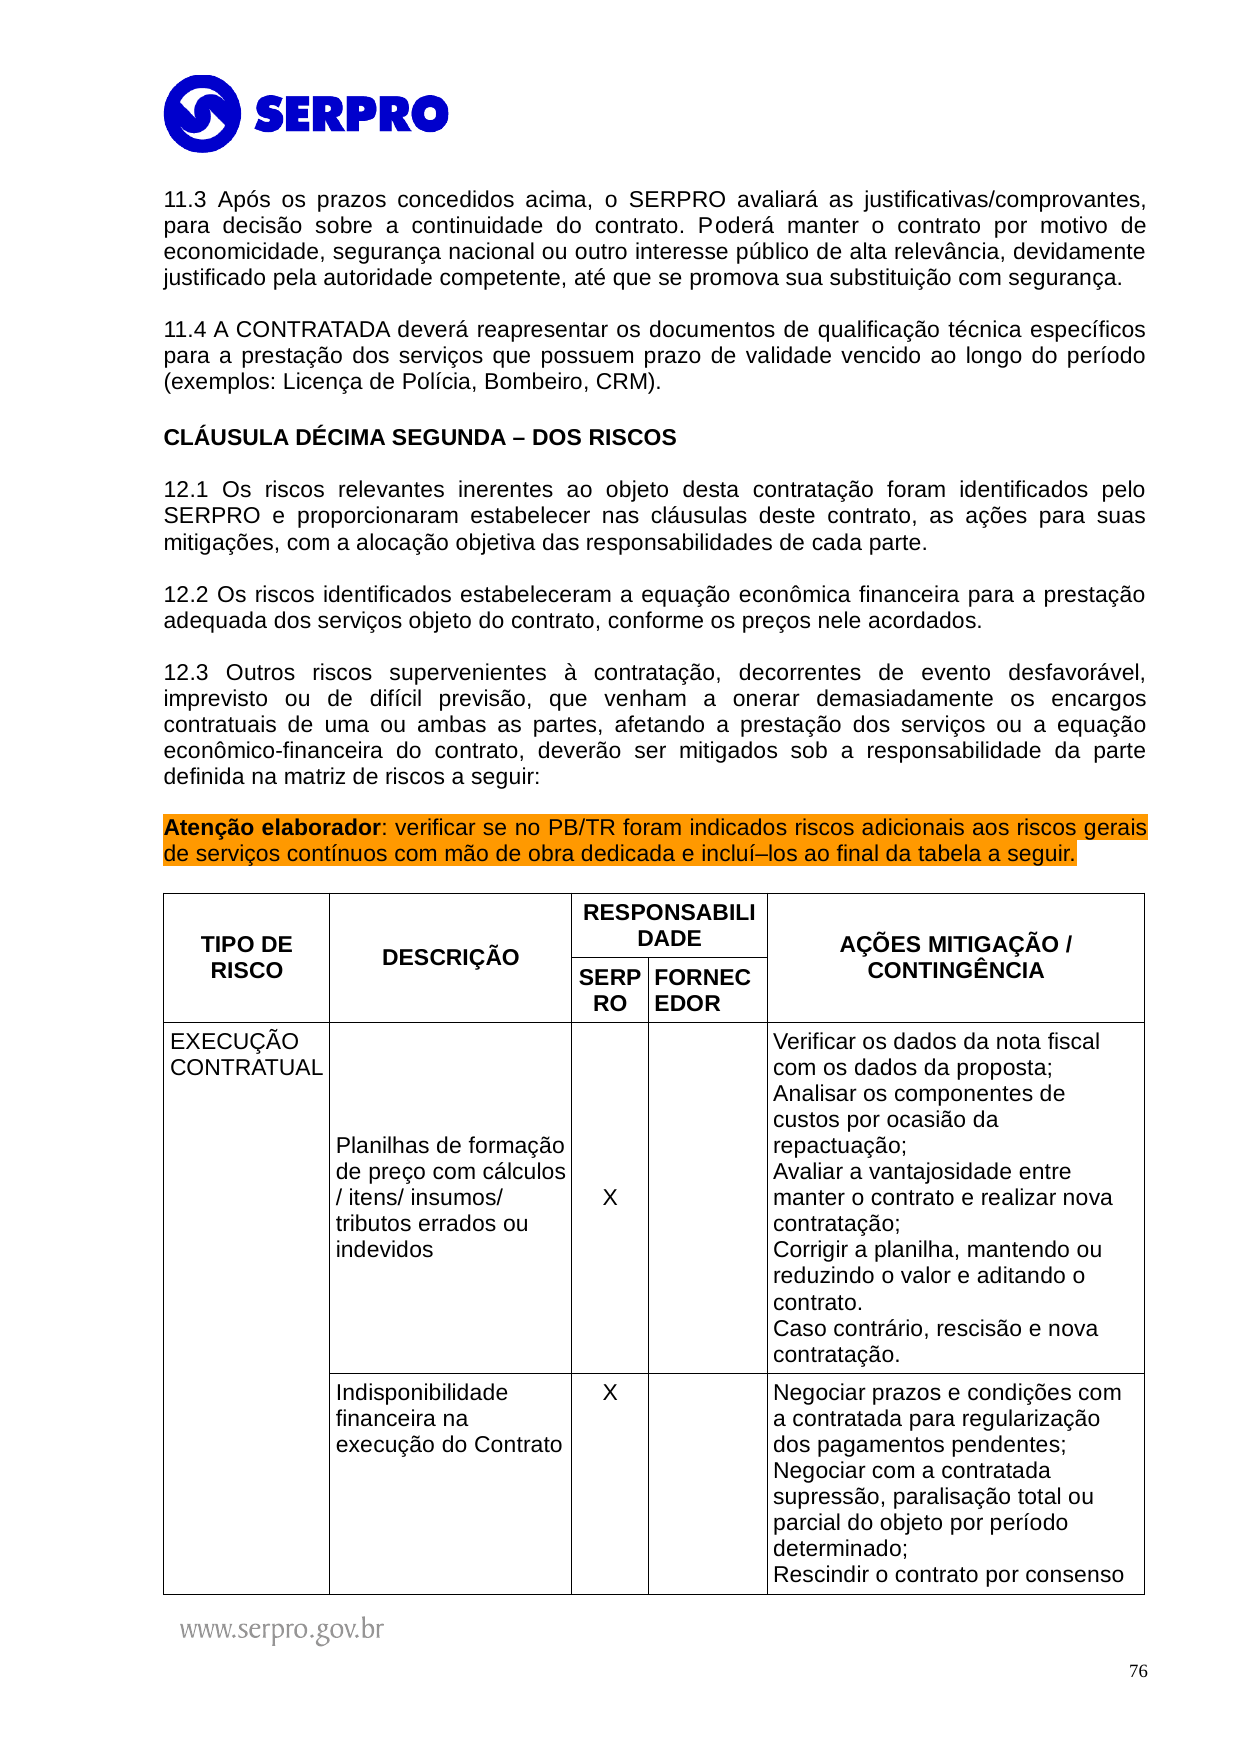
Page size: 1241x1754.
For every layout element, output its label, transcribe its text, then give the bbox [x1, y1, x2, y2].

table_cell X [572, 1023, 648, 1373]
table_header RESPONSABILIDADE [572, 894, 767, 957]
table_cell Planilhas de formação de preço com cálculos / itens/ insumos/ tributos errados ou indevidos [330, 1023, 571, 1373]
table_cell X [572, 1374, 648, 1593]
text 11.3 Após os prazos concedidos acima, o SERPRO avaliará as justificativas/comprovantes, para decisão sobre a continuidade do contrato. Poderá manter o contrato por motivo de economicidade, segurança nacional ou outro interesse público de alta relevância, devidamente justificado pela autoridade competente, até que se promova sua substituição com segurança. [163, 186, 1148, 291]
table_cell Verificar os dados da nota fiscal com os dados da proposta; Analisar os componentes de custos por ocasião da repactuação; Avaliar a vantajosidade entre manter o contrato e realizar nova contratação; Corrigir a planilha, mantendo ou reduzindo o valor e aditando o contrato. Caso contrário, rescisão e nova contratação. [768, 1023, 1144, 1373]
table_cell SERPRO [572, 958, 648, 1022]
table_header AÇÕES MITIGAÇÃO / CONTINGÊNCIA [768, 894, 1144, 1022]
table_cell Negociar prazos e condições com a contratada para regularização dos pagamentos pendentes; Negociar com a contratada supressão, paralisação total ou parcial do objeto por período determinado; Rescindir o contrato por consenso [768, 1374, 1144, 1593]
text 12.1 Os riscos relevantes inerentes ao objeto desta contratação foram identificados pelo SERPRO e proporcionaram estabelecer nas cláusulas deste contrato, as ações para suas mitigações, com a alocação objetiva das responsabilidades de cada parte. [163, 477, 1148, 555]
table_header DESCRIÇÃO [330, 894, 571, 1022]
table_cell EXECUÇÃO CONTRATUAL [164, 1023, 329, 1593]
table_cell [649, 1023, 767, 1373]
text Atenção elaborador: verificar se no PB/TR foram indicados riscos adicionais aos riscos gerais de serviços contínuos com mão de obra dedicada e incluí–los ao final da tabela a seguir. [163, 814, 1148, 866]
table_cell FORNECEDOR [649, 958, 767, 1022]
table_header TIPO DE RISCO [164, 894, 329, 1022]
table_cell [649, 1374, 767, 1593]
table_cell Indisponibilidade financeira na execução do Contrato [330, 1374, 571, 1593]
text 12.2 Os riscos identificados estabeleceram a equação econômica financeira para a prestação adequada dos serviços objeto do contrato, conforme os preços nele acordados. [163, 581, 1148, 633]
text 12.3 Outros riscos supervenientes à contratação, decorrentes de evento desfavorável, imprevisto ou de difícil previsão, que venham a onerar demasiadamente os encargos contratuais de uma ou ambas as partes, afetando a prestação dos serviços ou a equação econômico-financeira do contrato, deverão ser mitigados sob a responsabilidade da parte definida na matriz de riscos a seguir: [163, 659, 1148, 789]
text CLÁUSULA DÉCIMA SEGUNDA – DOS RISCOS [163, 425, 1148, 451]
text 11.4 A CONTRATADA deverá reapresentar os documentos de qualificação técnica específicos para a prestação dos serviços que possuem prazo de validade vencido ao longo do período (exemplos: Licença de Polícia, Bombeiro, CRM). [163, 317, 1148, 395]
picture [163, 75, 449, 153]
